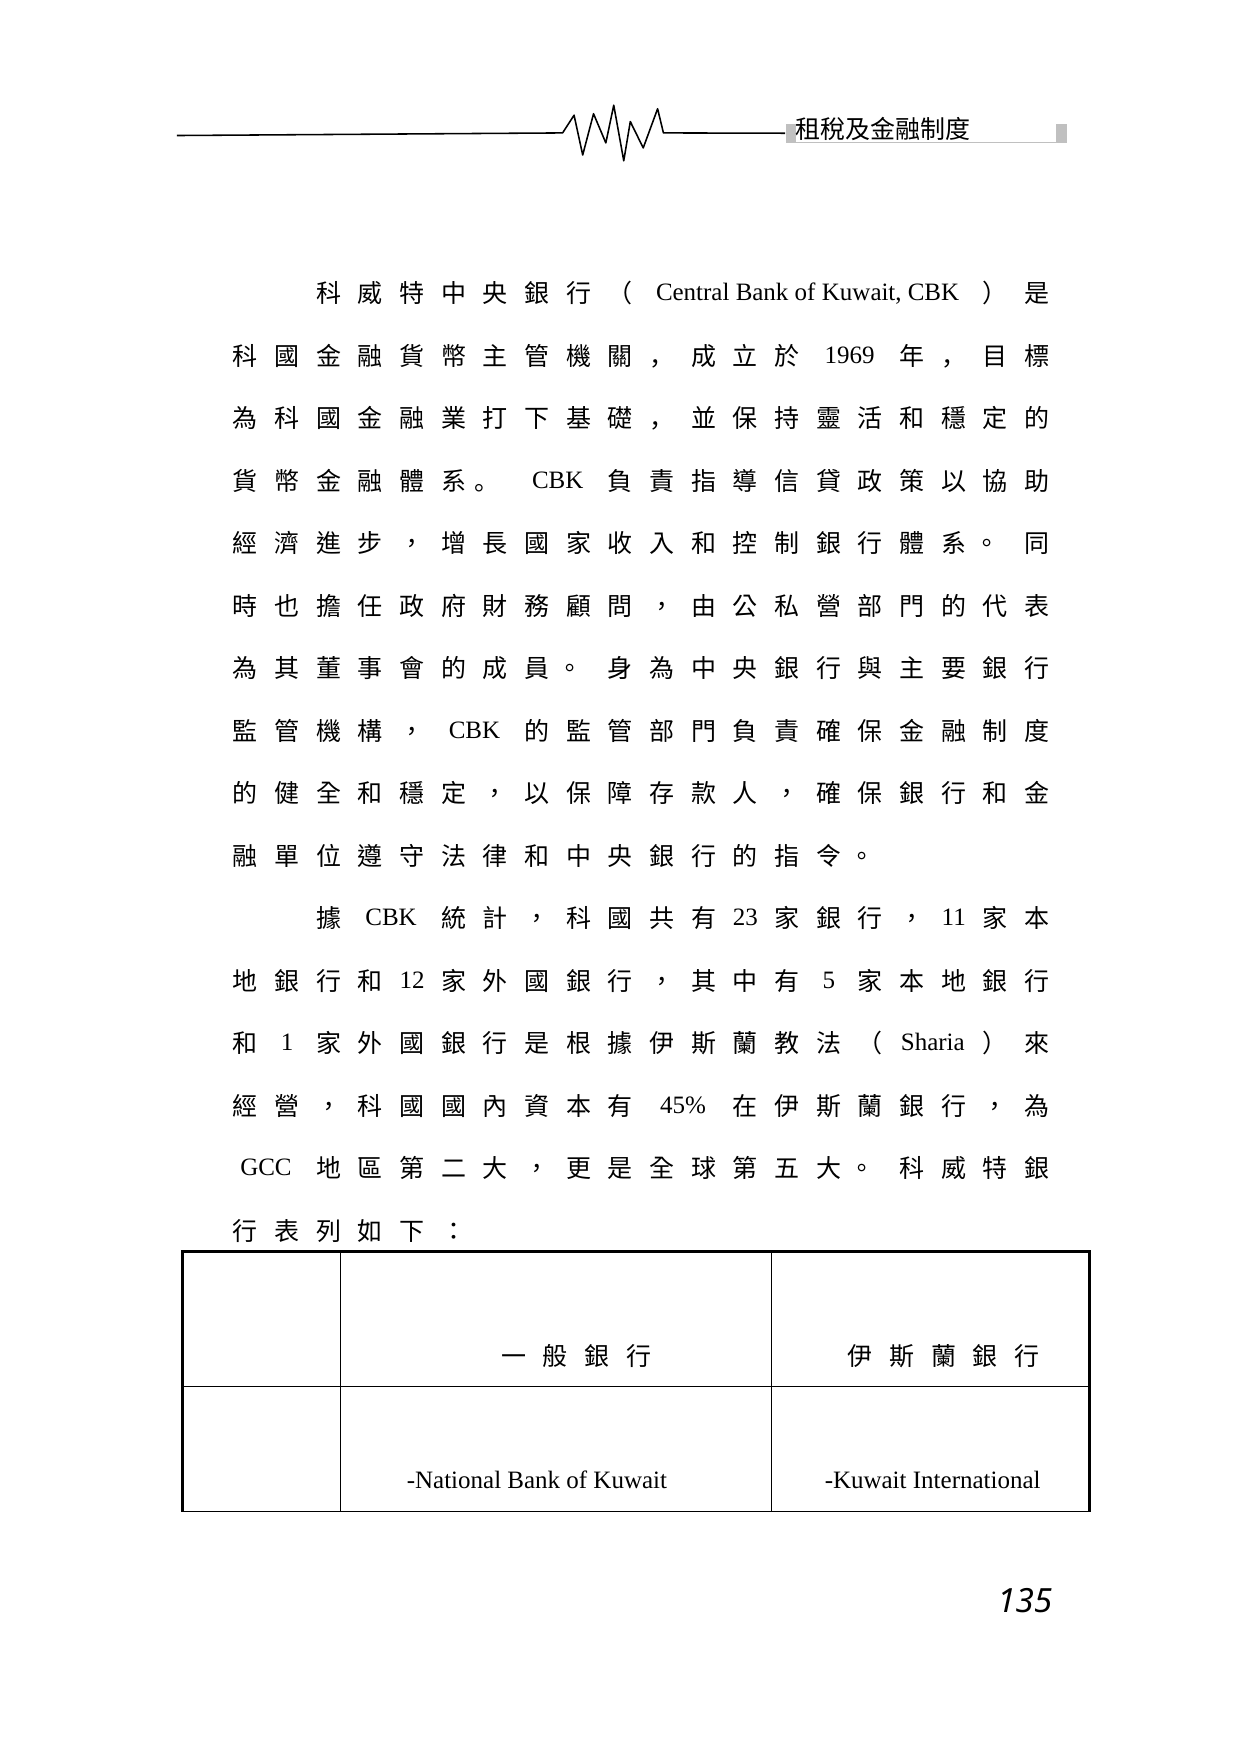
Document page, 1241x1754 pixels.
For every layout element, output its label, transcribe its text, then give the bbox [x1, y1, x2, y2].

table_cell [184, 1387, 340, 1511]
table_header [184, 1253, 340, 1386]
text 據CBK統計，科國共有23家銀行，11家本地銀行和12家外國銀行，其中有5家本地銀行和1家外國銀行是根據伊斯蘭教法（Sharia）來經營，科國國內資本有45%在伊斯蘭銀行，為GCC地區第二大，更是全球第五大。科威特銀行表列如下： [224, 875, 1058, 1250]
table_cell -National Bank of Kuwait [341, 1387, 771, 1511]
text 科威特中央銀行（Central Bank of Kuwait, CBK）是科國金融貨幣主管機關，成立於1969年，目標為科國金融業打下基礎，並保持靈活和穩定的貨幣金融體系。CBK負責指導信貸政策以協助經濟進步，增長國家收入和控制銀行體系。同時也擔任政府財務顧問，由公私營部門的代表為其董事會的成員。身為中央銀行與主要銀行監管機構，CBK的監管部門負責確保金融制度的健全和穩定，以保障存款人，確保銀行和金融單位遵守法律和中央銀行的指令。 [224, 250, 1058, 875]
table_header 伊斯蘭銀行 [772, 1253, 1088, 1386]
table_header 一般銀行 [341, 1253, 771, 1386]
table_cell -Kuwait International [772, 1387, 1088, 1511]
